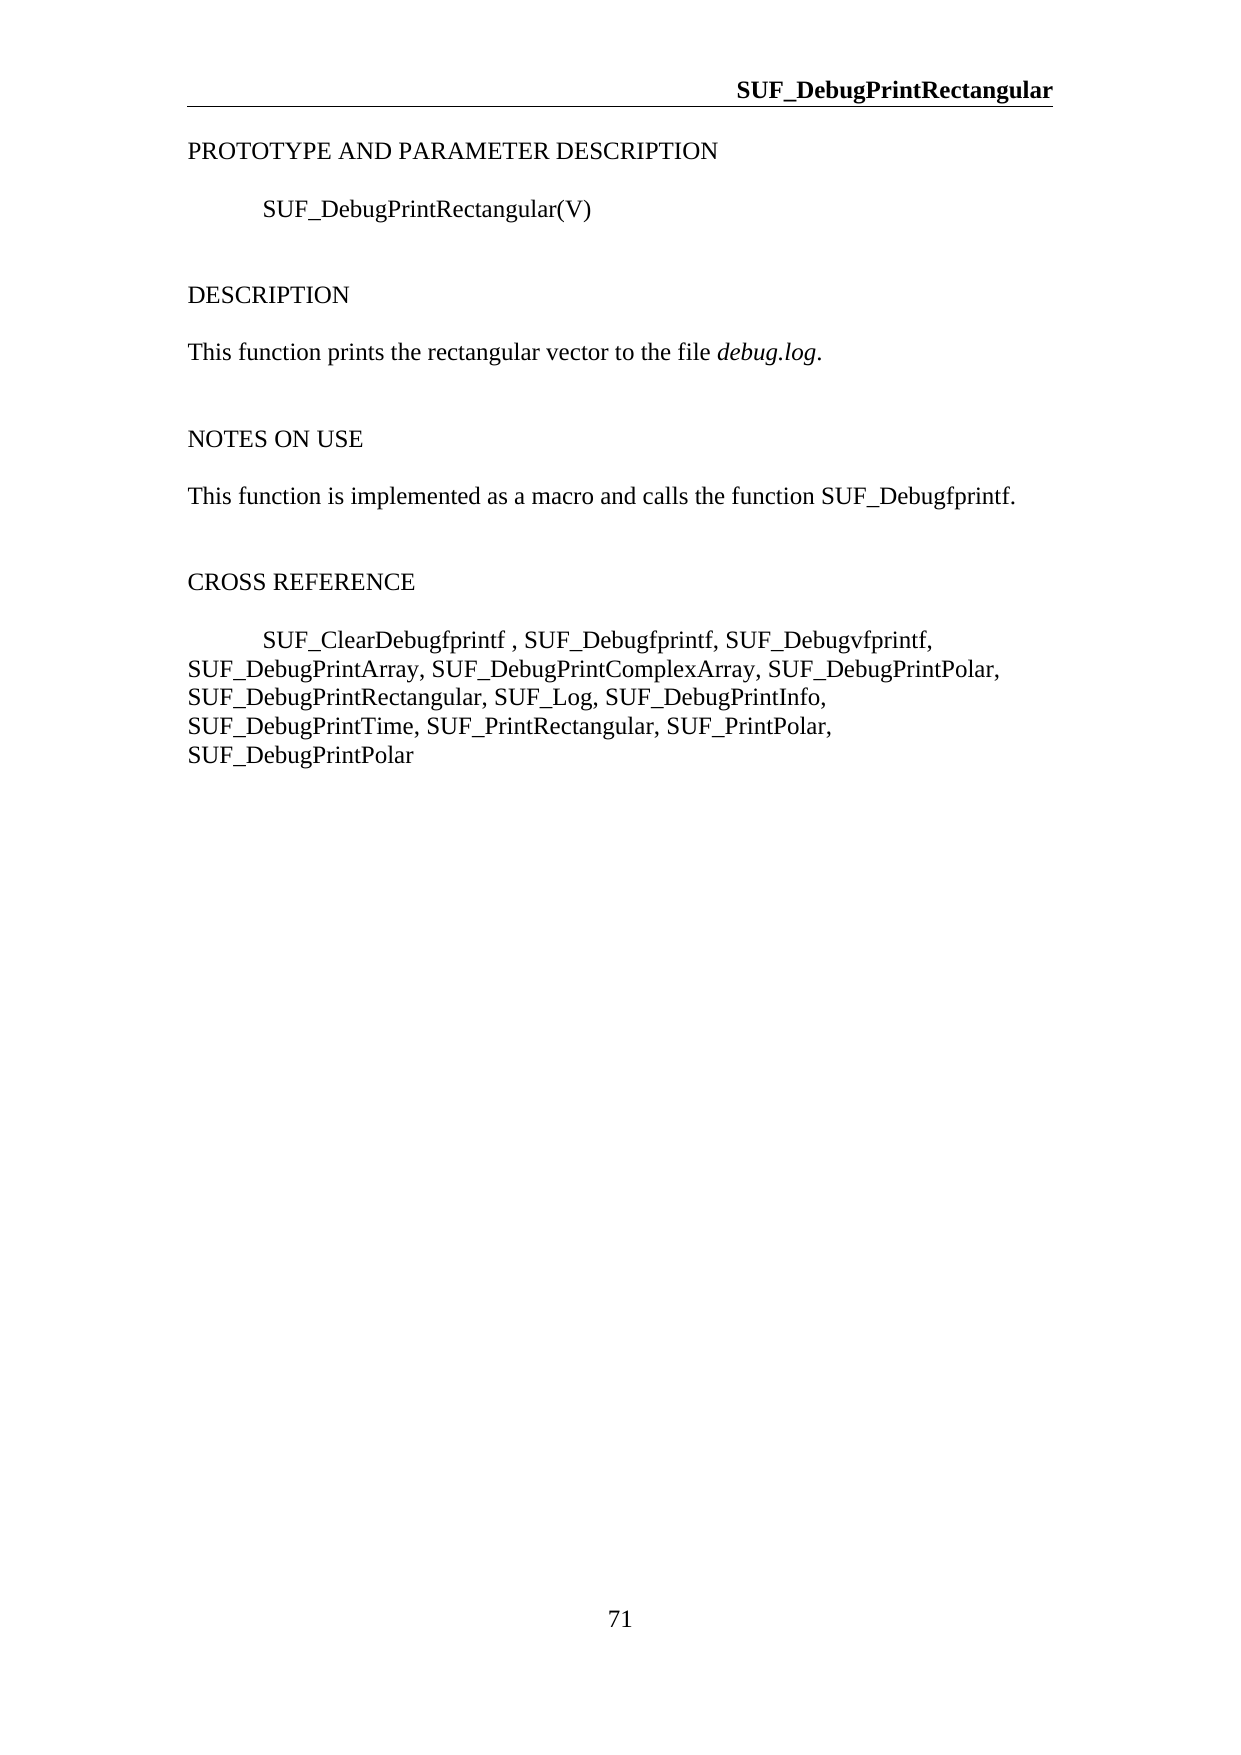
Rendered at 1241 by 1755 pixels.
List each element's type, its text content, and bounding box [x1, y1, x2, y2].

text CROSS REFERENCE [187, 567, 1053, 596]
text SUF_ClearDebugfprintf , SUF_Debugfprintf, SUF_Debugvfprintf, SUF_DebugPrintArray, SUF_DebugPrintComplexArray, SUF_DebugPrintPolar, SUF_DebugPrintRectangular, SUF_Log, SUF_DebugPrintInfo, SUF_DebugPrintTime, SUF_PrintRectangular, SUF_PrintPolar, SUF_DebugPrintPolar [187, 625, 1053, 769]
text NOTES ON USE [187, 424, 1053, 452]
text This function prints the rectangular vector to the file debug.log. [187, 337, 1053, 366]
subtitle SUF_DebugPrintRectangular [187, 75, 1053, 106]
text This function is implemented as a macro and calls the function SUF_Debugfprintf. [187, 481, 1053, 510]
text SUF_DebugPrintRectangular(V) [187, 194, 1053, 222]
text PROTOTYPE AND PARAMETER DESCRIPTION [187, 136, 1053, 165]
text DESCRIPTION [187, 280, 1053, 309]
